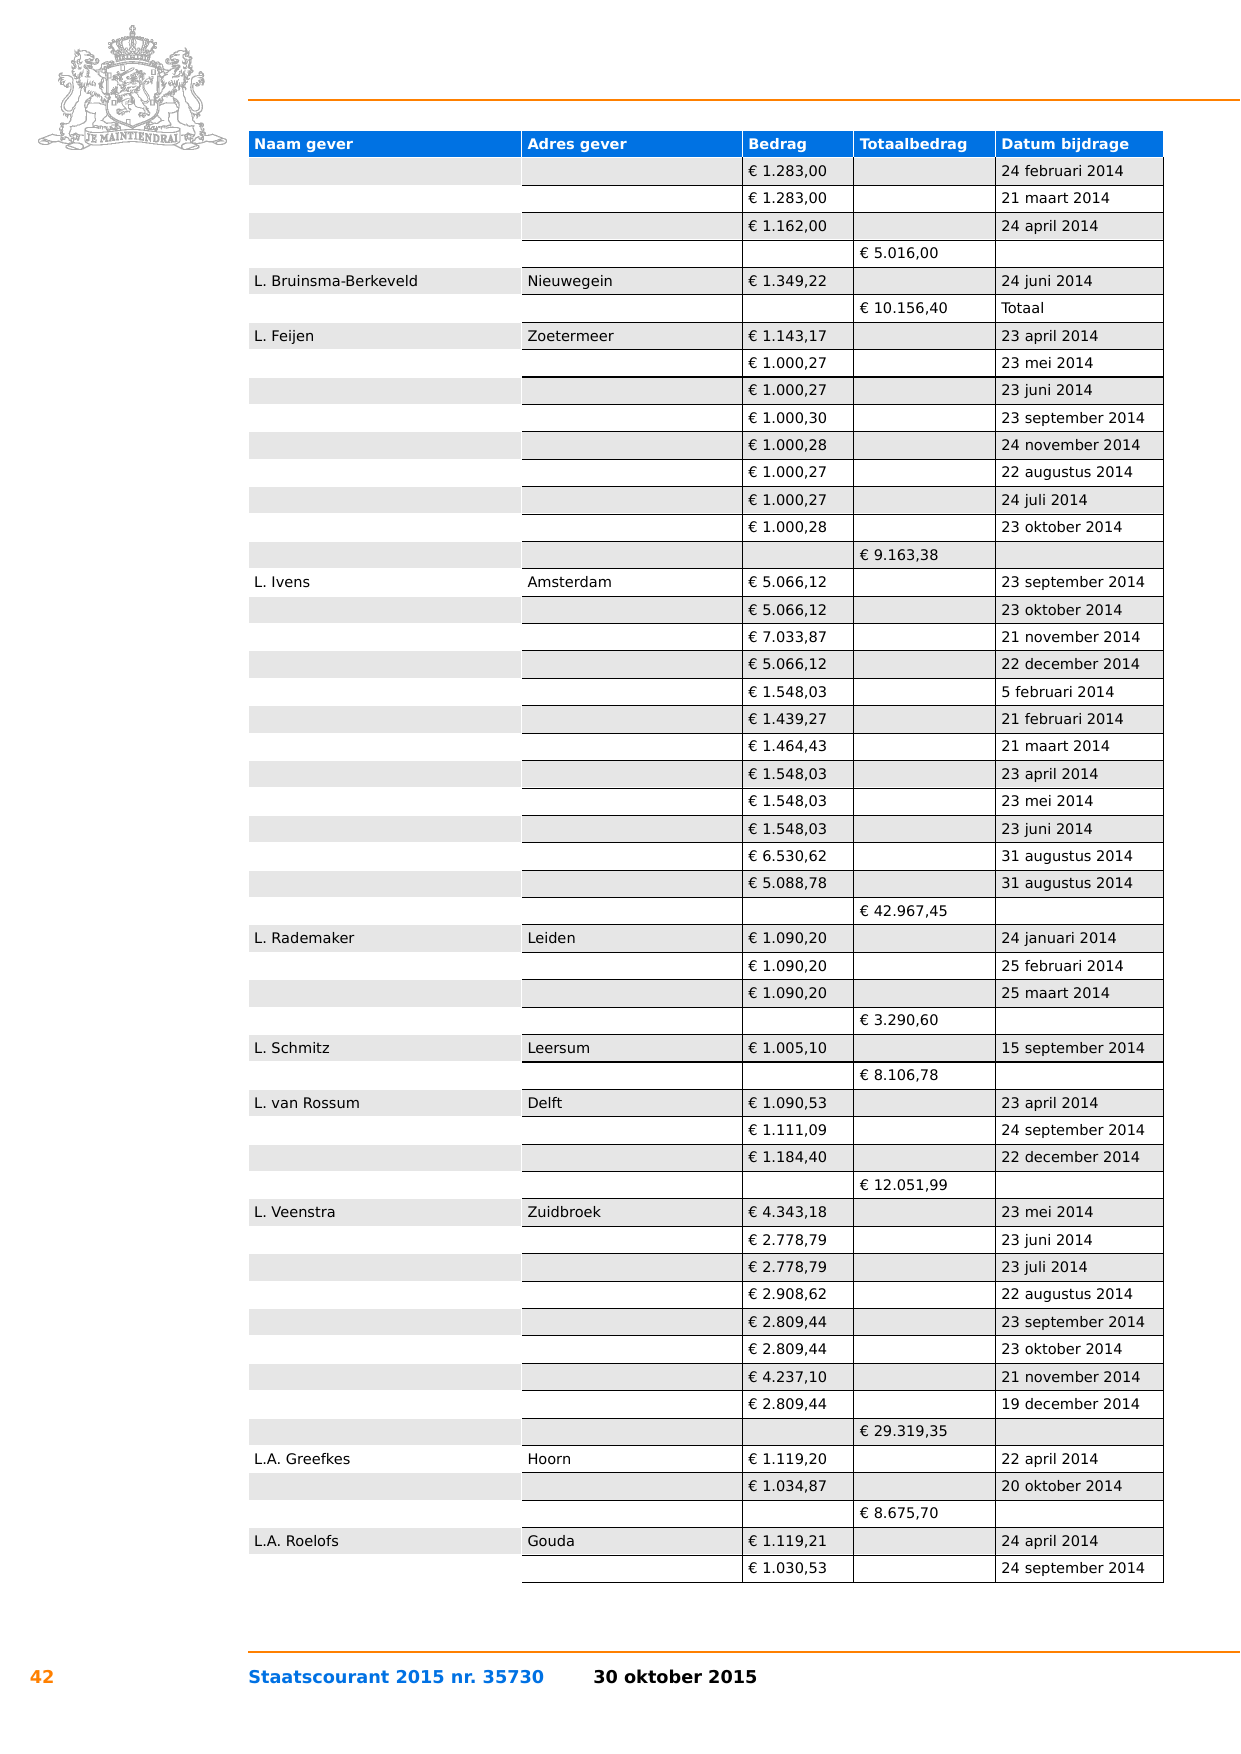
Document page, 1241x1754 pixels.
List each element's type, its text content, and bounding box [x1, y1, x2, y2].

table_cell 31 augustus 2014 [996, 843, 1163, 869]
table_cell 25 februari 2014 [996, 953, 1163, 979]
table_cell 24 juni 2014 [996, 268, 1163, 294]
table_cell [249, 186, 521, 212]
table_cell € 1.349,22 [743, 268, 853, 294]
table_cell [996, 1008, 1163, 1034]
table_cell € 1.283,00 [743, 158, 853, 185]
table_cell 21 maart 2014 [996, 734, 1163, 760]
table_cell [854, 569, 995, 596]
table_cell € 1.090,20 [743, 980, 853, 1007]
table_cell [522, 871, 742, 897]
table_cell € 1.119,21 [743, 1528, 853, 1554]
table_cell [522, 706, 742, 733]
table_cell [522, 734, 742, 760]
table_cell € 1.000,28 [743, 515, 853, 541]
table_cell 23 september 2014 [996, 1309, 1163, 1335]
table_cell [249, 816, 521, 842]
table_cell [854, 1145, 995, 1171]
table_cell [522, 761, 742, 787]
table_cell [522, 1501, 742, 1527]
table_cell [522, 1391, 742, 1417]
table_cell 23 oktober 2014 [996, 515, 1163, 541]
table_cell [249, 789, 521, 815]
table_cell [249, 1282, 521, 1308]
table_cell 23 september 2014 [996, 405, 1163, 431]
table_cell [249, 843, 521, 869]
table_cell € 1.111,09 [743, 1117, 853, 1143]
table_cell € 1.464,43 [743, 734, 853, 760]
table_cell 21 november 2014 [996, 624, 1163, 650]
table_cell 23 april 2014 [996, 323, 1163, 349]
table_cell € 1.000,30 [743, 405, 853, 431]
table_cell [854, 1227, 995, 1253]
table_cell [743, 241, 853, 267]
table_cell [249, 734, 521, 760]
table_cell [854, 734, 995, 760]
table_cell 24 februari 2014 [996, 158, 1163, 185]
table_cell [249, 1172, 521, 1198]
table_cell 22 augustus 2014 [996, 1282, 1163, 1308]
table_cell € 4.237,10 [743, 1364, 853, 1390]
table_cell € 10.156,40 [854, 295, 995, 322]
table_header Bedrag [743, 131, 853, 157]
table_cell 31 augustus 2014 [996, 871, 1163, 897]
table_cell [522, 624, 742, 650]
table_cell [522, 487, 742, 513]
table_cell 19 december 2014 [996, 1391, 1163, 1417]
table_cell [854, 1446, 995, 1472]
table_cell [854, 350, 995, 376]
table_cell € 8.106,78 [854, 1063, 995, 1089]
table_cell [249, 761, 521, 787]
table_cell [522, 843, 742, 869]
table_cell [522, 432, 742, 459]
table_cell [854, 487, 995, 513]
table_cell € 1.143,17 [743, 323, 853, 349]
table_cell [522, 515, 742, 541]
table_cell 22 augustus 2014 [996, 460, 1163, 486]
table_cell [249, 597, 521, 623]
table_cell Amsterdam [522, 569, 742, 596]
table_cell [743, 898, 853, 924]
table_cell 24 september 2014 [996, 1556, 1163, 1582]
table_cell [854, 460, 995, 486]
table_cell [522, 679, 742, 705]
table_cell [854, 213, 995, 239]
table_cell [249, 432, 521, 459]
table_cell [522, 158, 742, 185]
table_cell 23 mei 2014 [996, 789, 1163, 815]
table_cell [522, 1282, 742, 1308]
table_cell [996, 898, 1163, 924]
table_cell [249, 295, 521, 322]
table_cell 23 juli 2014 [996, 1254, 1163, 1281]
table_cell € 1.090,20 [743, 953, 853, 979]
table_cell [522, 350, 742, 376]
table_cell [522, 378, 742, 404]
table_cell [854, 761, 995, 787]
table_cell [743, 1063, 853, 1089]
table_cell [854, 378, 995, 404]
table_cell L. van Rossum [249, 1090, 521, 1116]
table_cell [249, 1145, 521, 1171]
table_cell Gouda [522, 1528, 742, 1554]
table_cell 22 december 2014 [996, 1145, 1163, 1171]
table_cell [743, 1172, 853, 1198]
table_cell [249, 898, 521, 924]
table_cell L. Ivens [249, 569, 521, 596]
table_cell [743, 1501, 853, 1527]
table_cell [854, 953, 995, 979]
table_cell € 5.066,12 [743, 597, 853, 623]
table_cell Zoetermeer [522, 323, 742, 349]
table_cell [522, 295, 742, 322]
table_cell [854, 980, 995, 1007]
table_cell € 2.778,79 [743, 1254, 853, 1281]
table_cell € 9.163,38 [854, 542, 995, 568]
table_cell [854, 871, 995, 897]
table_cell [249, 542, 521, 568]
table_cell [249, 1364, 521, 1390]
table_cell [996, 1419, 1163, 1445]
table_cell € 2.908,62 [743, 1282, 853, 1308]
table_cell [249, 1254, 521, 1281]
table_cell € 1.439,27 [743, 706, 853, 733]
table_cell 25 maart 2014 [996, 980, 1163, 1007]
table_cell [854, 1117, 995, 1143]
table_cell 21 november 2014 [996, 1364, 1163, 1390]
table_cell [854, 158, 995, 185]
table_cell Leiden [522, 925, 742, 952]
table_cell [854, 323, 995, 349]
table_header Naam gever [249, 131, 521, 157]
table_cell [743, 1419, 853, 1445]
table_cell [996, 241, 1163, 267]
table_cell [854, 624, 995, 650]
table_cell € 1.000,27 [743, 378, 853, 404]
table_cell [522, 1172, 742, 1198]
table_cell € 5.066,12 [743, 569, 853, 596]
table_cell 15 september 2014 [996, 1035, 1163, 1061]
table_cell [743, 542, 853, 568]
table_cell 23 juni 2014 [996, 378, 1163, 404]
table_cell [249, 1008, 521, 1034]
table_cell L. Veenstra [249, 1199, 521, 1226]
table_cell [249, 350, 521, 376]
table_cell [854, 1364, 995, 1390]
table_cell [522, 1309, 742, 1335]
table_cell [854, 597, 995, 623]
table_header Adres gever [522, 131, 742, 157]
table_cell [249, 487, 521, 513]
table_cell L. Rademaker [249, 925, 521, 952]
table_cell 20 oktober 2014 [996, 1473, 1163, 1500]
table_cell [854, 186, 995, 212]
table_cell 22 december 2014 [996, 651, 1163, 678]
table_cell [522, 1117, 742, 1143]
table_cell € 1.000,27 [743, 350, 853, 376]
table_cell [522, 1254, 742, 1281]
table_cell [522, 651, 742, 678]
table_cell [522, 898, 742, 924]
table_cell L.A. Roelofs [249, 1528, 521, 1554]
table_cell Delft [522, 1090, 742, 1116]
table_cell [249, 1227, 521, 1253]
table_cell 24 april 2014 [996, 1528, 1163, 1554]
table_cell € 1.034,87 [743, 1473, 853, 1500]
table_cell € 5.066,12 [743, 651, 853, 678]
table_cell [249, 515, 521, 541]
table_cell € 5.016,00 [854, 241, 995, 267]
picture [38, 25, 227, 150]
table_cell [249, 460, 521, 486]
table_cell € 1.162,00 [743, 213, 853, 239]
table_cell [743, 1008, 853, 1034]
table_cell 23 mei 2014 [996, 350, 1163, 376]
table_cell [854, 432, 995, 459]
table_cell 24 juli 2014 [996, 487, 1163, 513]
table_cell [249, 980, 521, 1007]
table_cell [249, 241, 521, 267]
table_cell [522, 1063, 742, 1089]
table_cell [249, 706, 521, 733]
table_cell € 1.000,27 [743, 460, 853, 486]
table_cell € 1.000,27 [743, 487, 853, 513]
table_cell € 29.319,35 [854, 1419, 995, 1445]
table_cell [249, 953, 521, 979]
table_cell 23 mei 2014 [996, 1199, 1163, 1226]
table_cell [522, 1364, 742, 1390]
table_cell 23 juni 2014 [996, 816, 1163, 842]
table_cell € 1.119,20 [743, 1446, 853, 1472]
table_cell L. Bruinsma-Berkeveld [249, 268, 521, 294]
table_cell 23 oktober 2014 [996, 1336, 1163, 1363]
table_cell € 2.809,44 [743, 1336, 853, 1363]
table_cell Totaal [996, 295, 1163, 322]
table_cell [996, 1063, 1163, 1089]
table_cell € 1.184,40 [743, 1145, 853, 1171]
table_cell 23 september 2014 [996, 569, 1163, 596]
table_cell € 12.051,99 [854, 1172, 995, 1198]
table_cell [854, 789, 995, 815]
table_cell [854, 1090, 995, 1116]
table_cell [854, 1473, 995, 1500]
table_cell 22 april 2014 [996, 1446, 1163, 1472]
table_cell [522, 405, 742, 431]
table_cell [522, 1008, 742, 1034]
table_cell € 3.290,60 [854, 1008, 995, 1034]
table_cell [522, 213, 742, 239]
table_cell [854, 405, 995, 431]
table_cell 24 november 2014 [996, 432, 1163, 459]
table_cell [854, 679, 995, 705]
table_cell € 1.548,03 [743, 679, 853, 705]
table_cell [854, 1035, 995, 1061]
table_cell L.A. Greefkes [249, 1446, 521, 1472]
table_cell Hoorn [522, 1446, 742, 1472]
table_cell [854, 925, 995, 952]
table_cell [522, 1336, 742, 1363]
table_cell 23 april 2014 [996, 1090, 1163, 1116]
table_cell € 5.088,78 [743, 871, 853, 897]
table_header Datum bijdrage [996, 131, 1163, 157]
table_cell [522, 789, 742, 815]
table_cell € 2.778,79 [743, 1227, 853, 1253]
table_cell Leersum [522, 1035, 742, 1061]
table_cell 23 oktober 2014 [996, 597, 1163, 623]
table_cell [854, 1199, 995, 1226]
table_cell [522, 1473, 742, 1500]
table_cell 23 juni 2014 [996, 1227, 1163, 1253]
table_cell [996, 542, 1163, 568]
table_cell [854, 1309, 995, 1335]
table_cell [249, 378, 521, 404]
table_cell Zuidbroek [522, 1199, 742, 1226]
table_cell 24 april 2014 [996, 213, 1163, 239]
table_cell € 1.090,53 [743, 1090, 853, 1116]
table_cell [854, 268, 995, 294]
table_cell [249, 1336, 521, 1363]
table_cell [249, 1473, 521, 1500]
table_cell [854, 1528, 995, 1554]
table_cell € 1.548,03 [743, 789, 853, 815]
table_header Totaalbedrag [854, 131, 995, 157]
table_cell [854, 1336, 995, 1363]
table_cell € 2.809,44 [743, 1391, 853, 1417]
table_cell [854, 515, 995, 541]
table_cell [249, 1419, 521, 1445]
table_cell [249, 1391, 521, 1417]
table_cell [854, 1391, 995, 1417]
table_cell L. Feijen [249, 323, 521, 349]
table_cell [854, 1282, 995, 1308]
table_cell € 2.809,44 [743, 1309, 853, 1335]
table_cell [854, 1556, 995, 1582]
table_cell [522, 186, 742, 212]
table_cell [522, 597, 742, 623]
table_cell [522, 1419, 742, 1445]
table_cell € 4.343,18 [743, 1199, 853, 1226]
table_cell L. Schmitz [249, 1035, 521, 1061]
table_cell € 1.283,00 [743, 186, 853, 212]
table_cell [522, 953, 742, 979]
table_cell € 1.000,28 [743, 432, 853, 459]
table_cell [249, 624, 521, 650]
table_cell [522, 460, 742, 486]
table_cell [522, 542, 742, 568]
table_cell [522, 1556, 742, 1582]
table_cell € 1.090,20 [743, 925, 853, 952]
table_cell [996, 1501, 1163, 1527]
table_cell 21 februari 2014 [996, 706, 1163, 733]
table_cell [522, 816, 742, 842]
table_cell [854, 1254, 995, 1281]
table_cell [522, 980, 742, 1007]
table_cell [522, 1227, 742, 1253]
table_cell 5 februari 2014 [996, 679, 1163, 705]
table_cell [996, 1172, 1163, 1198]
table_cell [522, 1145, 742, 1171]
table_cell [743, 295, 853, 322]
table_cell [249, 213, 521, 239]
table_cell [249, 158, 521, 185]
table_cell [249, 1117, 521, 1143]
table_cell [854, 651, 995, 678]
table_cell 24 september 2014 [996, 1117, 1163, 1143]
table_cell € 42.967,45 [854, 898, 995, 924]
table_cell 21 maart 2014 [996, 186, 1163, 212]
table_cell [522, 241, 742, 267]
table_cell € 1.548,03 [743, 816, 853, 842]
table_cell € 1.548,03 [743, 761, 853, 787]
table_cell 24 januari 2014 [996, 925, 1163, 952]
table_cell € 8.675,70 [854, 1501, 995, 1527]
table_cell [249, 651, 521, 678]
table_cell [249, 1556, 521, 1582]
table_cell € 1.005,10 [743, 1035, 853, 1061]
table_cell € 7.033,87 [743, 624, 853, 650]
table_cell Nieuwegein [522, 268, 742, 294]
table_cell [249, 1501, 521, 1527]
table_cell [249, 405, 521, 431]
table_cell € 6.530,62 [743, 843, 853, 869]
table_cell [249, 1063, 521, 1089]
table_cell [249, 871, 521, 897]
table_cell [249, 1309, 521, 1335]
table_cell [249, 679, 521, 705]
table_cell [854, 843, 995, 869]
table_cell € 1.030,53 [743, 1556, 853, 1582]
table_cell [854, 816, 995, 842]
table_cell 23 april 2014 [996, 761, 1163, 787]
table_cell [854, 706, 995, 733]
